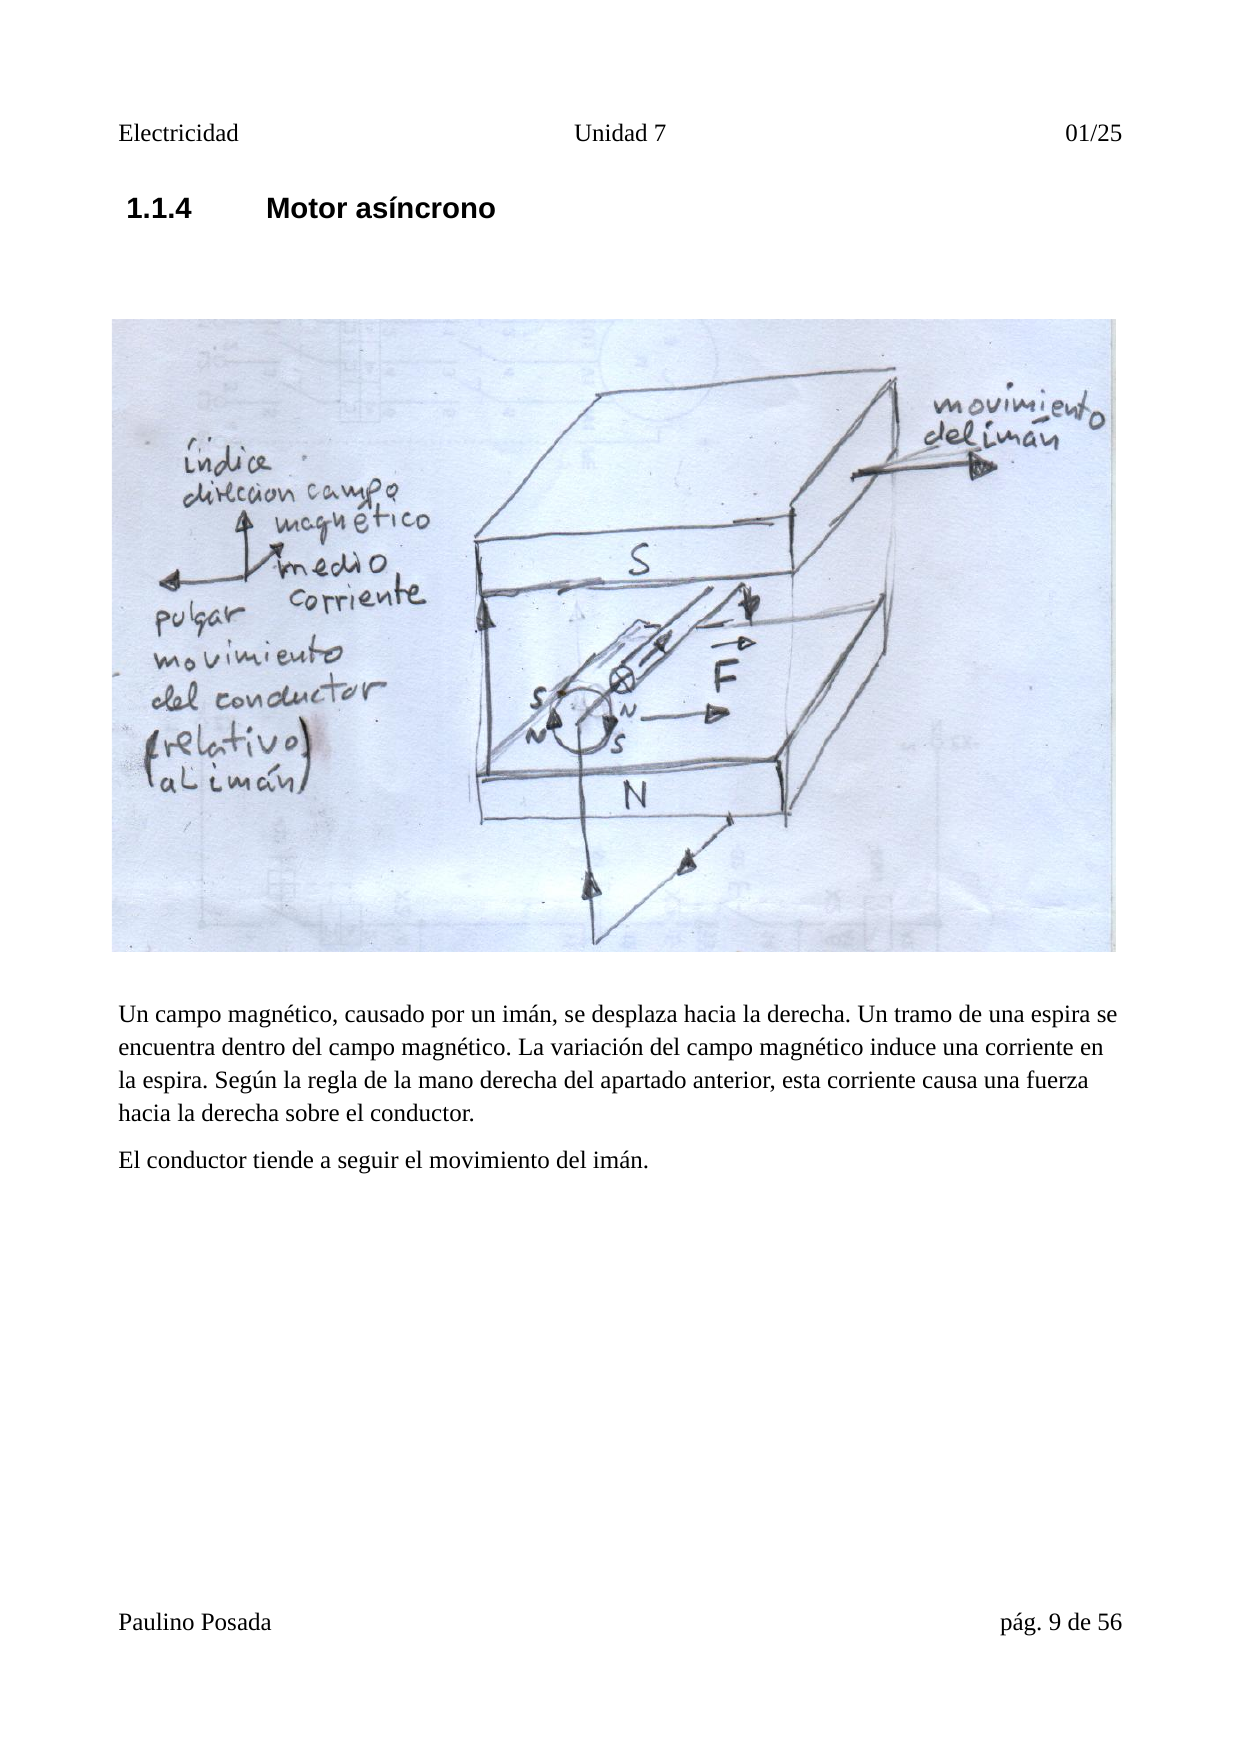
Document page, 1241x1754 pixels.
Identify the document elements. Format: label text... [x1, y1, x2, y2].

picture [111, 319, 1116, 952]
text El conductor tiende a seguir el movimiento del imán. [118, 1146, 1122, 1174]
text Un campo magnético, causado por un imán, se desplaza hacia la derecha. Un tramo de una espira se encuentra dentro del campo magnético. La variación del campo magnético induce una corriente en la espira. Según la regla de la mano derecha del apartado anterior, esta corriente causa una fuerza hacia la derecha sobre el conductor. [118, 999, 1122, 1127]
subtitle Motor asíncrono [118, 191, 1122, 225]
